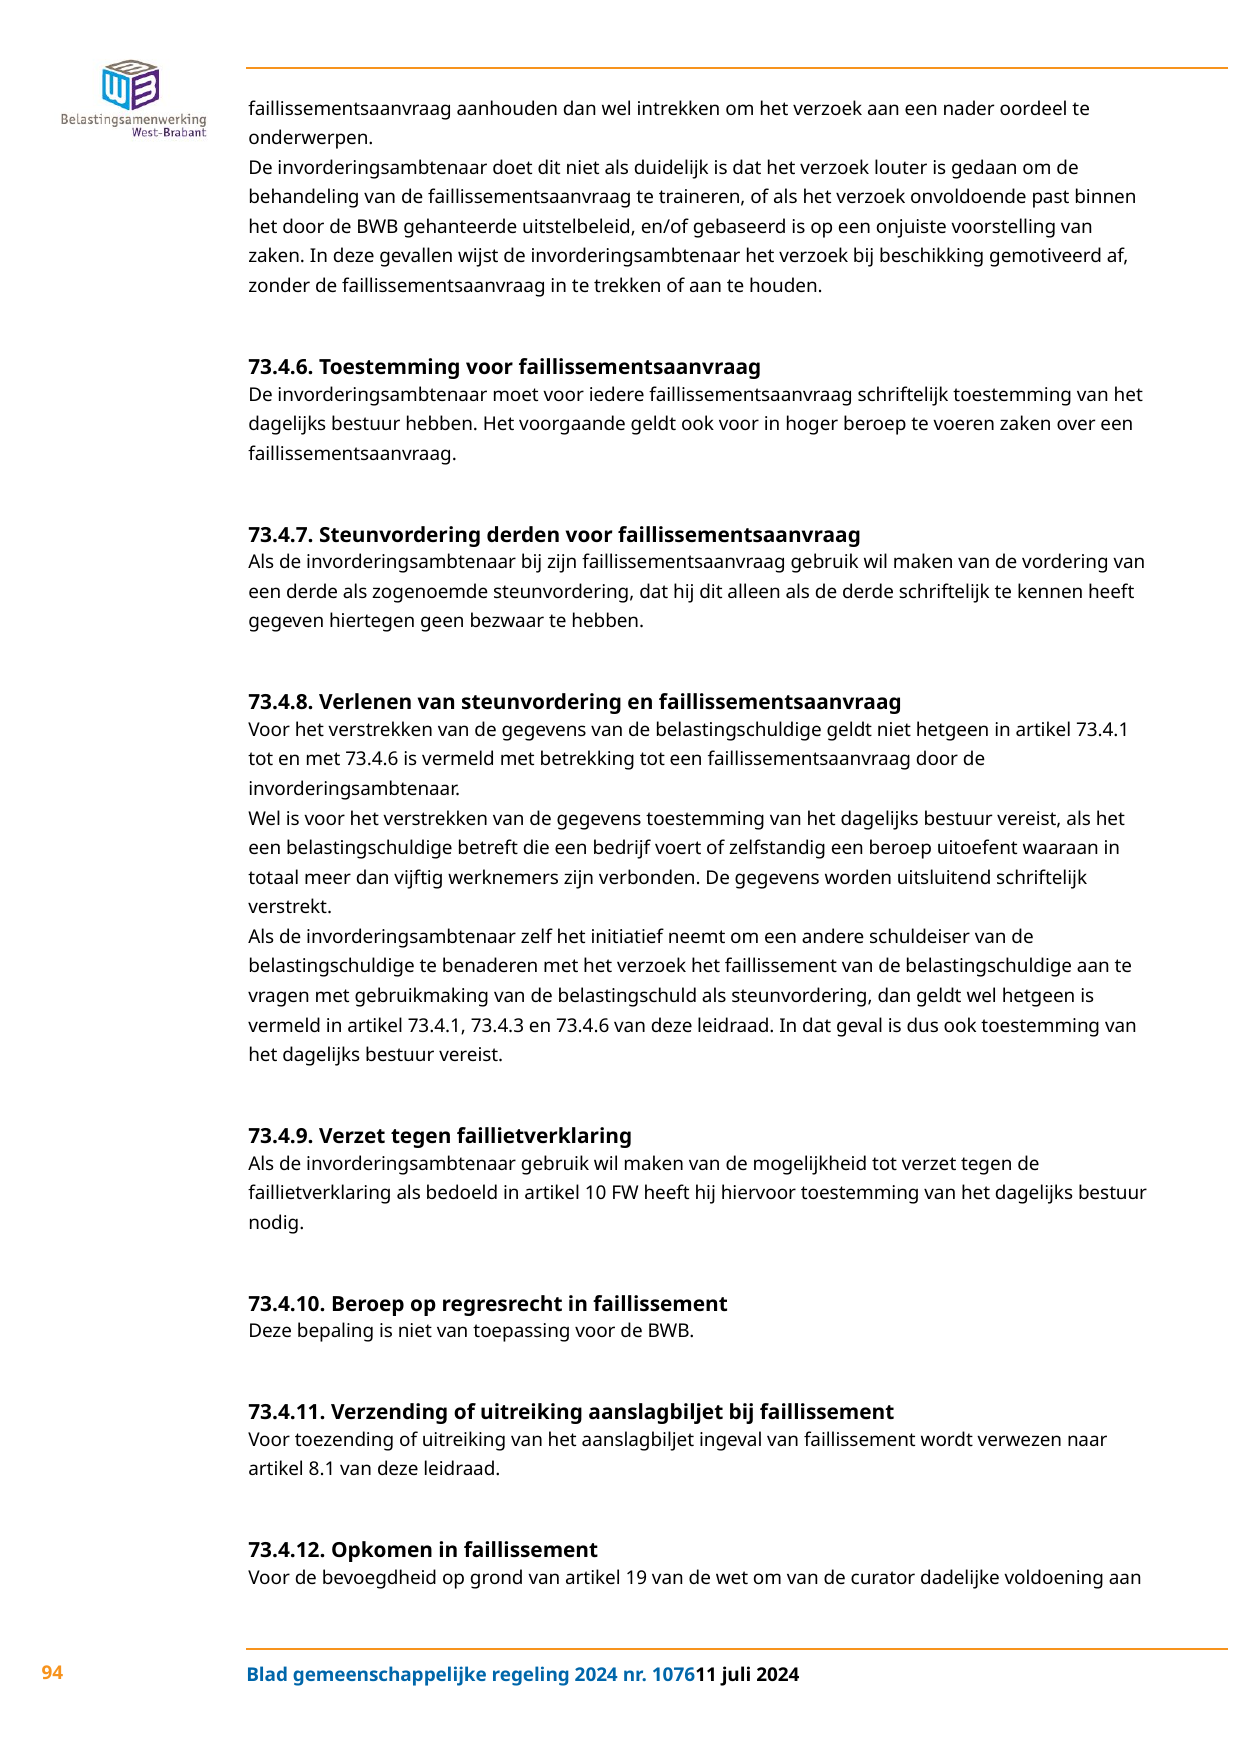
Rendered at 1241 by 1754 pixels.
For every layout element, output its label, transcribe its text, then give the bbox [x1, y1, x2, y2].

text 73.4.9. Verzet tegen faillietverklaring [248, 1121, 1152, 1150]
text Als de invorderingsambtenaar zelf het initiatief neemt om een andere schuldeiser van de belastingschuldige te benaderen met het verzoek het faillissement van de belastingschuldige aan te vragen met gebruikmaking van de belastingschuld als steunvordering, dan geldt wel hetgeen is vermeld in artikel 73.4.1, 73.4.3 en 73.4.6 van deze leidraad. In dat geval is dus ook toestemming van het dagelijks bestuur vereist. [248, 923, 1152, 1067]
text Als de invorderingsambtenaar bij zijn faillissementsaanvraag gebruik wil maken van de vordering van een derde als zogenoemde steunvordering, dat hij dit alleen als de derde schriftelijk te kennen heeft gegeven hiertegen geen bezwaar te hebben. [248, 548, 1152, 633]
text 73.4.7. Steunvordering derden voor faillissementsaanvraag [248, 520, 1152, 548]
text De invorderingsambtenaar doet dit niet als duidelijk is dat het verzoek louter is gedaan om de behandeling van de faillissementsaanvraag te traineren, of als het verzoek onvoldoende past binnen het door de BWB gehanteerde uitstelbeleid, en/of gebaseerd is op een onjuiste voorstelling van zaken. In deze gevallen wijst de invorderingsambtenaar het verzoek bij beschikking gemotiveerd af, zonder de faillissementsaanvraag in te trekken of aan te houden. [248, 154, 1152, 298]
text Deze bepaling is niet van toepassing voor de BWB. [248, 1317, 1152, 1343]
text 73.4.12. Opkomen in faillissement [248, 1535, 1152, 1564]
text faillissementsaanvraag aanhouden dan wel intrekken om het verzoek aan een nader oordeel te onderwerpen. [248, 95, 1152, 150]
text Als de invorderingsambtenaar gebruik wil maken van de mogelijkheid tot verzet tegen de faillietverklaring als bedoeld in artikel 10 FW heeft hij hiervoor toestemming van het dagelijks bestuur nodig. [248, 1150, 1152, 1235]
picture [41, 47, 231, 172]
text 73.4.8. Verlenen van steunvordering en faillissementsaanvraag [248, 687, 1152, 716]
text Voor de bevoegdheid op grond van artikel 19 van de wet om van de curator dadelijke voldoening aan [248, 1564, 1152, 1589]
text Voor toezending of uitreiking van het aanslagbiljet ingeval van faillissement wordt verwezen naar artikel 8.1 van deze leidraad. [248, 1426, 1152, 1481]
text 73.4.10. Beroep op regresrecht in faillissement [248, 1289, 1152, 1317]
text De invorderingsambtenaar moet voor iedere faillissementsaanvraag schriftelijk toestemming van het dagelijks bestuur hebben. Het voorgaande geldt ook voor in hoger beroep te voeren zaken over een faillissementsaanvraag. [248, 381, 1152, 466]
text Wel is voor het verstrekken van de gegevens toestemming van het dagelijks bestuur vereist, als het een belastingschuldige betreft die een bedrijf voert of zelfstandig een beroep uitoefent waaraan in totaal meer dan vijftig werknemers zijn verbonden. De gegevens worden uitsluitend schriftelijk verstrekt. [248, 805, 1152, 919]
text Voor het verstrekken van de gegevens van de belastingschuldige geldt niet hetgeen in artikel 73.4.1 tot en met 73.4.6 is vermeld met betrekking tot een faillissementsaanvraag door de invorderingsambtenaar. [248, 716, 1152, 801]
text 73.4.11. Verzending of uitreiking aanslagbiljet bij faillissement [248, 1397, 1152, 1426]
text 73.4.6. Toestemming voor faillissementsaanvraag [248, 352, 1152, 381]
